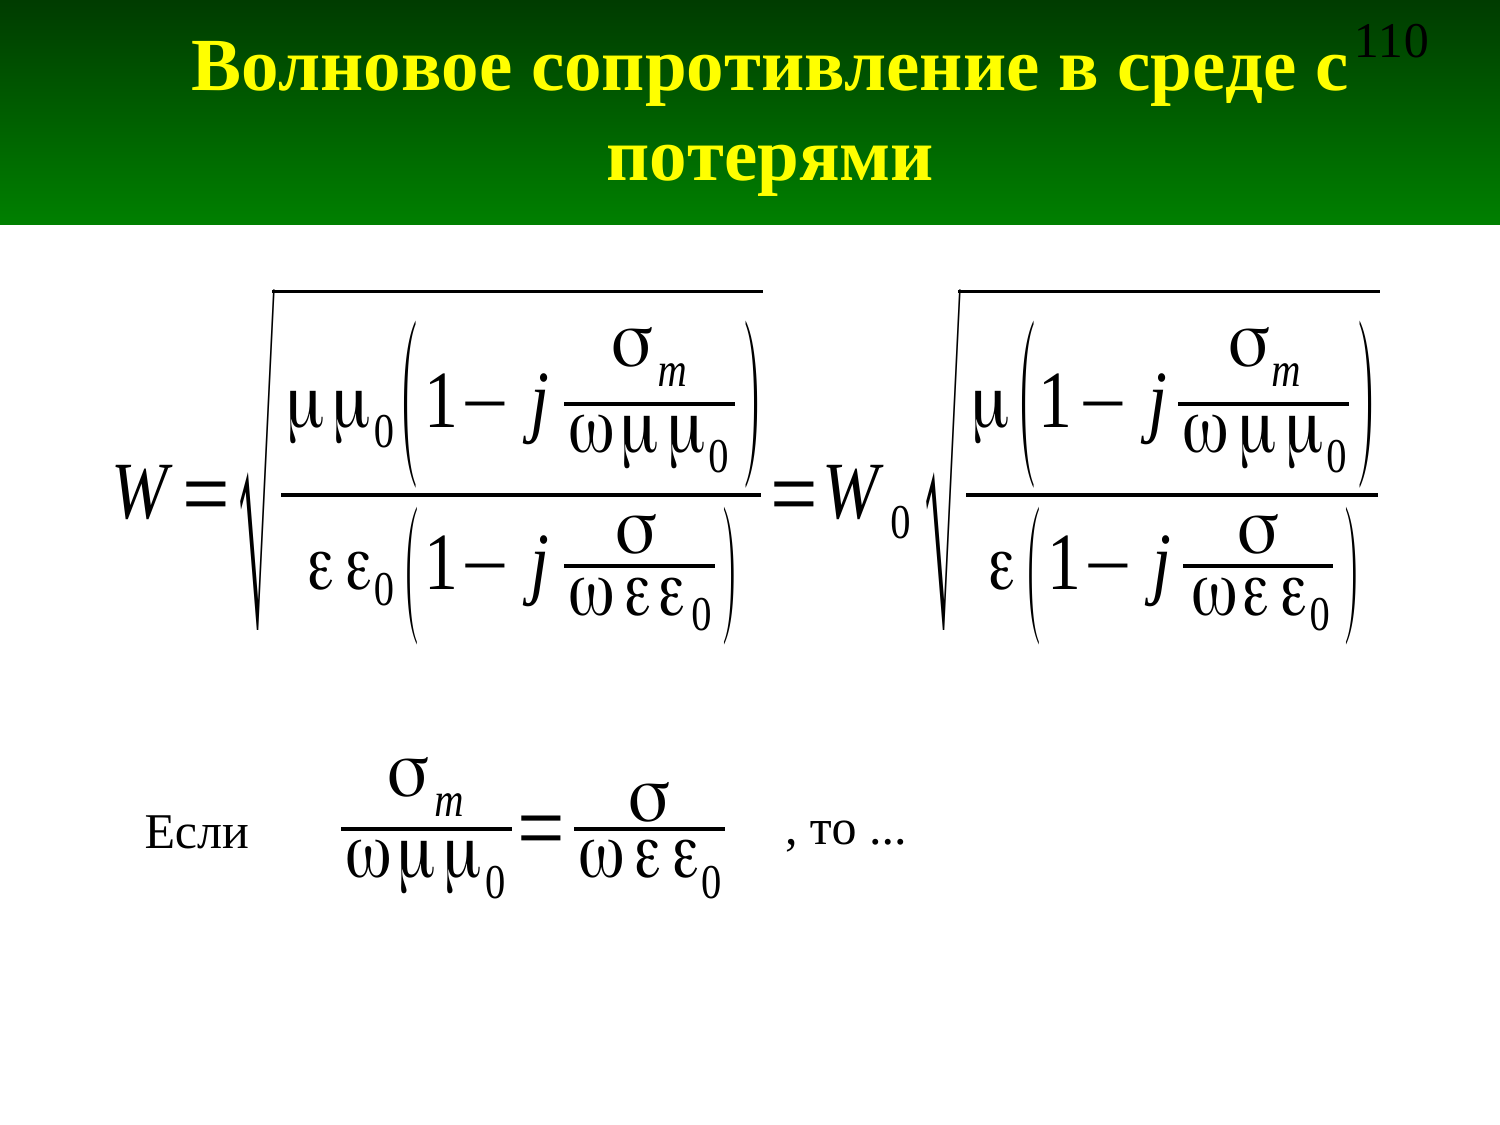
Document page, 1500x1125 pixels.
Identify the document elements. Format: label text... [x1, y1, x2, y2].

text_box , то ... [770, 787, 934, 863]
title Волновое сопротивление в среде с потерями [100, 7, 1441, 204]
chart [320, 750, 745, 910]
chart [94, 284, 1399, 650]
text_box Если [129, 791, 319, 927]
